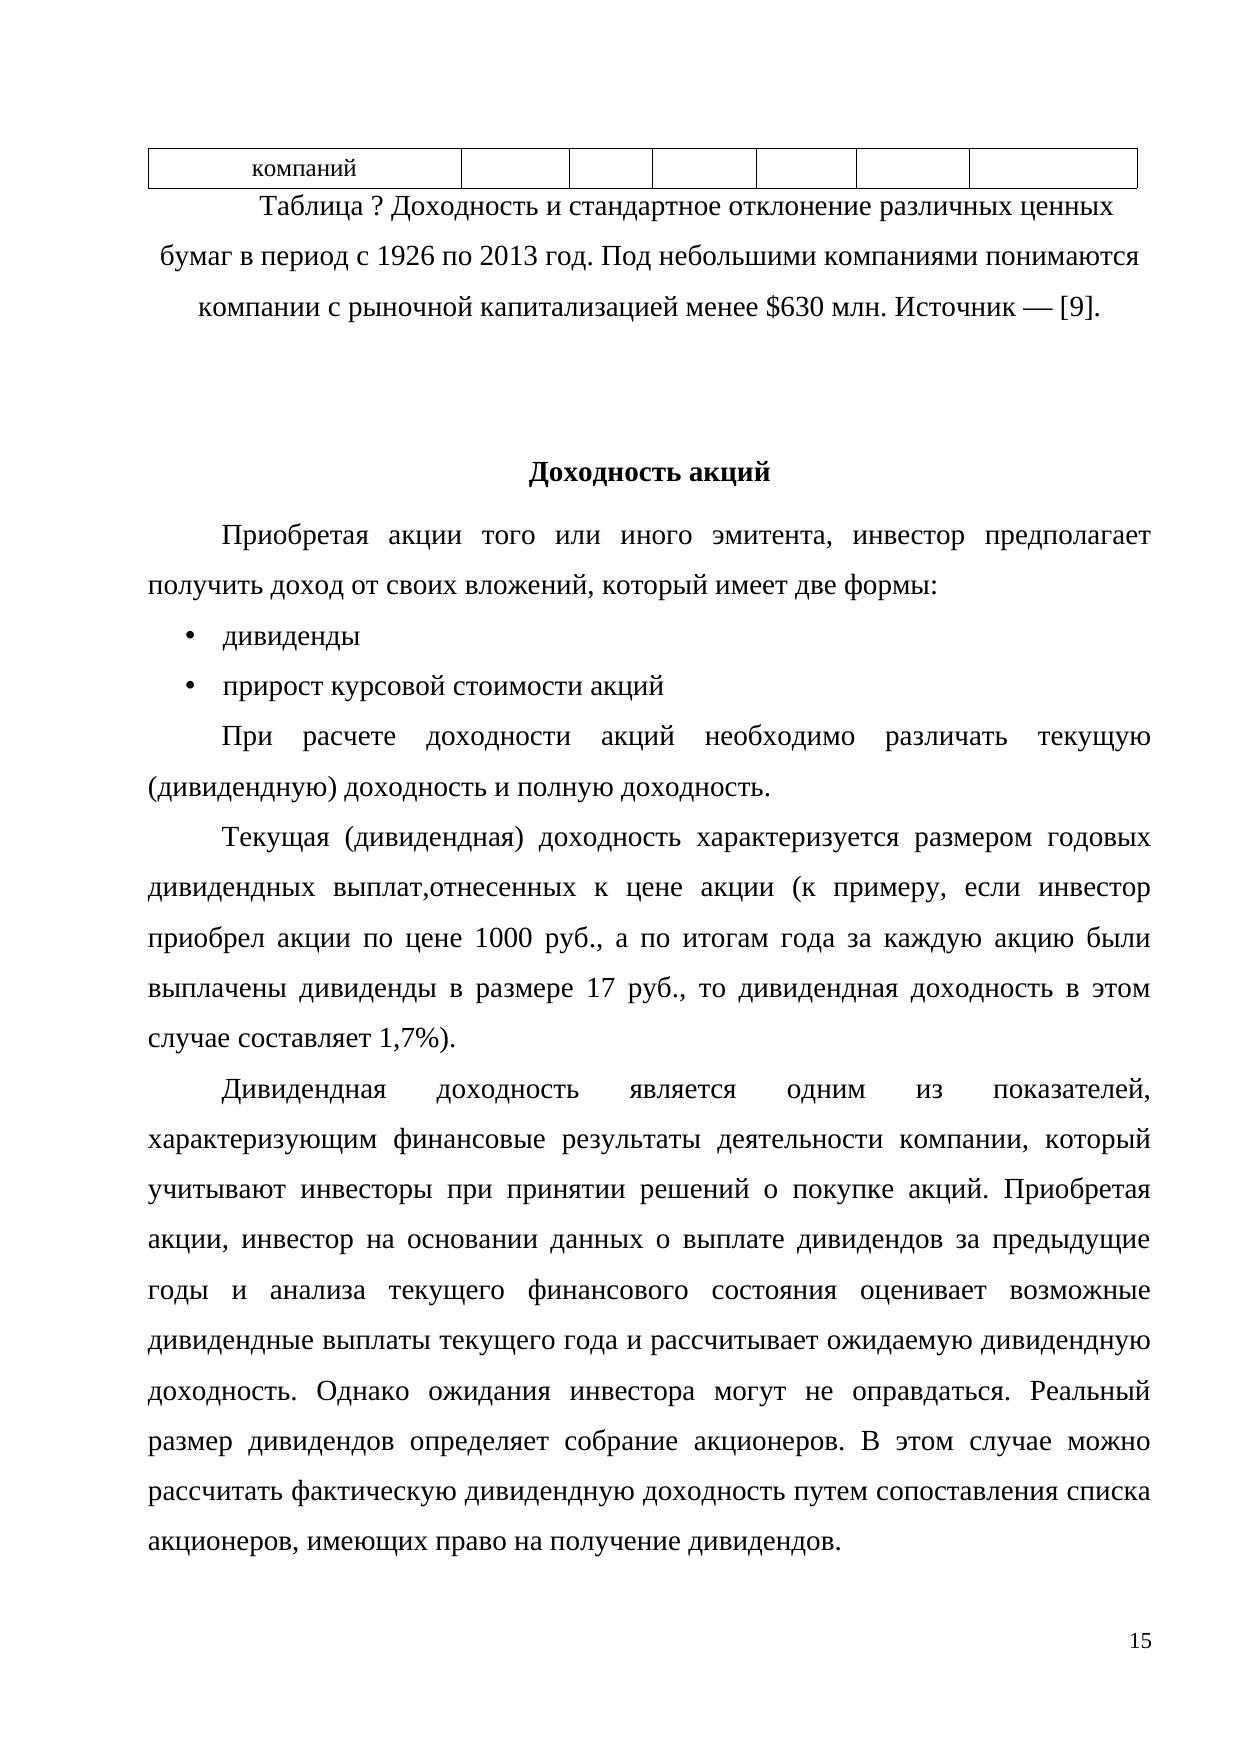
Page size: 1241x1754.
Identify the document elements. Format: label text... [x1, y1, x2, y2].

table_cell [757, 149, 856, 188]
list дивиденды [185, 618, 1152, 651]
text При расчете доходности акций необходимо различать текущую (дивидендную) доходность и полную доходность. [148, 718, 1152, 802]
text Текущая (дивидендная) доходность характеризуется размером годовых дивидендных выплат,отнесенных к цене акции (к примеру, если инвестор приобрел акции по цене 1000 руб., а по итогам года за каждую акцию были выплачены дивиденды в размере 17 руб., то дивидендная доходность в этом случае составляет 1,7%). [148, 819, 1152, 1054]
table_cell [857, 149, 969, 188]
table_cell [970, 149, 1137, 188]
text Дивидендная доходность является одним из показателей, характеризующим финансовые результаты деятельности компании, который учитывают инвесторы при принятии решений о покупке акций. Приобретая акции, инвестор на основании данных о выплате дивидендов за предыдущие годы и анализа текущего финансового состояния оценивает возможные дивидендные выплаты текущего года и рассчитывает ожидаемую дивидендную доходность. Однако ожидания инвестора могут не оправдаться. Реальный размер дивидендов определяет собрание акционеров. В этом случае можно рассчитать фактическую дивидендную доходность путем сопоставления списка акционеров, имеющих право на получение дивидендов. [148, 1071, 1152, 1557]
table_cell [570, 149, 652, 188]
table_cell компаний [149, 149, 461, 188]
list прирост курсовой стоимости акций [185, 668, 1152, 702]
text Приобретая акции того или иного эмитента, инвестор предполагает получить доход от своих вложений, который имеет две формы: [148, 517, 1152, 601]
table_cell [462, 149, 569, 188]
text Таблица ? Доходность и стандартное отклонение различных ценных бумаг в период с 1926 по 2013 год. Под небольшими компаниями понимаются компании с рыночной капитализацией менее $630 млн. Источник — [9]. [148, 188, 1152, 322]
subtitle Доходность акций [148, 454, 1152, 488]
table_cell [653, 149, 756, 188]
